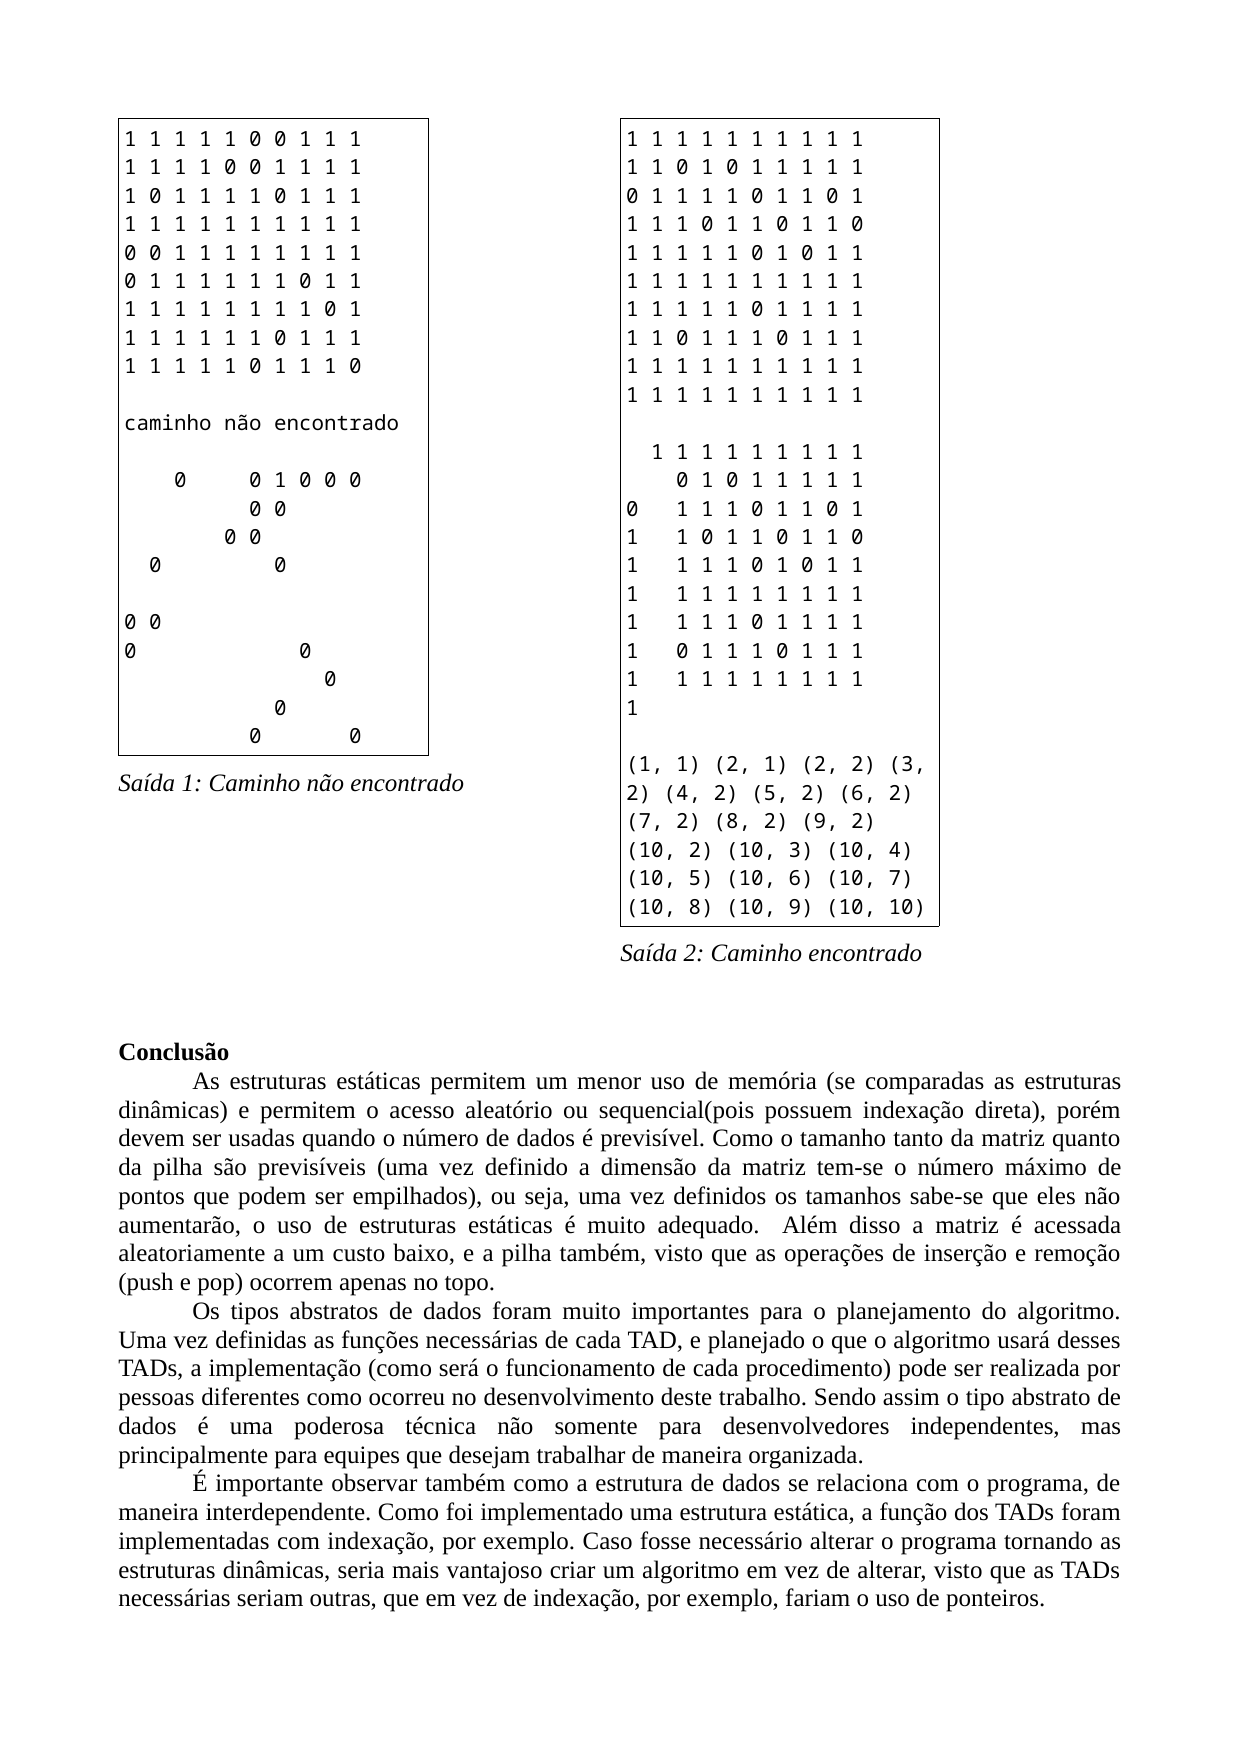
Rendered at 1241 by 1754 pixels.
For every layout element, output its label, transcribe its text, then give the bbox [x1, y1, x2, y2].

text Os tipos abstratos de dados foram muito importantes para o planejamento do algoritmo. Uma vez definidas as funções necessárias de cada TAD, e planejado o que o algoritmo usará desses TADs, a implementação (como será o funcionamento de cada procedimento) pode ser realizada por pessoas diferentes como ocorreu no desenvolvimento deste trabalho. Sendo assim o tipo abstrato de dados é uma poderosa técnica não somente para desenvolvedores independentes, mas principalmente para equipes que desejam trabalhar de maneira organizada. [118, 1296, 1122, 1468]
text É importante observar também como a estrutura de dados se relaciona com o programa, de maneira interdependente. Como foi implementado uma estrutura estática, a função dos TADs foram implementadas com indexação, por exemplo. Caso fosse necessário alterar o programa tornando as estruturas dinâmicas, seria mais vantajoso criar um algoritmo em vez de alterar, visto que as TADs necessárias seriam outras, que em vez de indexação, por exemplo, fariam o uso de ponteiros. [118, 1468, 1122, 1612]
text Saída 2: Caminho encontrado [620, 938, 1122, 967]
text As estruturas estáticas permitem um menor uso de memória (se comparadas as estruturas dinâmicas) e permitem o acesso aleatório ou sequencial(pois possuem indexação direta), porém devem ser usadas quando o número de dados é previsível. Como o tamanho tanto da matriz quanto da pilha são previsíveis (uma vez definido a dimensão da matriz tem-se o número máximo de pontos que podem ser empilhados), ou seja, uma vez definidos os tamanhos sabe-se que eles não aumentarão, o uso de estruturas estáticas é muito adequado. Além disso a matriz é acessada aleatoriamente a um custo baixo, e a pilha também, visto que as operações de inserção e remoção (push e pop) ocorrem apenas no topo. [118, 1066, 1122, 1296]
text Saída 1: Caminho não encontrado [118, 768, 620, 797]
table_header 1 1 1 1 1 1 1 1 1 1 1 1 0 1 0 1 1 1 1 1 0 1 1 1 1 0 1 1 0 1 1 1 1 0 1 1 0 1 1 0 1 1 1 1 1 0 1 0 1 1 1 1 1 1 1 1 1 1 1 1 1 1 1 1 1 0 1 1 1 1 1 1 0 1 1 1 0 1 1 1 1 1 1 1 1 1 1 1 1 1 1 1 1 1 1 1 1 1 1 1 1 1 1 1 1 1 1 1 1 0 1 0 1 1 1 1 1 0 1 1 1 0 1 1 0 1 1 1 0 1 1 0 1 1 0 1 1 1 1 0 1 0 1 1 1 1 1 1 1 1 1 1 1 1 1 1 1 0 1 1 1 1 1 0 1 1 1 0 1 1 1 1 1 1 1 1 1 1 1 1 1 (1, 1) (2, 1) (2, 2) (3, 2) (4, 2) (5, 2) (6, 2) (7, 2) (8, 2) (9, 2) (10, 2) (10, 3) (10, 4) (10, 5) (10, 6) (10, 7) (10, 8) (10, 9) (10, 10) [621, 119, 939, 926]
table_header 1 1 1 1 1 0 0 1 1 1 1 1 1 1 0 0 1 1 1 1 1 0 1 1 1 1 0 1 1 1 1 1 1 1 1 1 1 1 1 1 0 0 1 1 1 1 1 1 1 1 0 1 1 1 1 1 1 0 1 1 1 1 1 1 1 1 1 1 0 1 1 1 1 1 1 1 0 1 1 1 1 1 1 1 1 0 1 1 1 0 caminho não encontrado 0 0 1 0 0 0 0 0 0 0 0 0 0 0 0 0 0 0 0 0 [119, 119, 428, 755]
text Conclusão [118, 1037, 1122, 1066]
